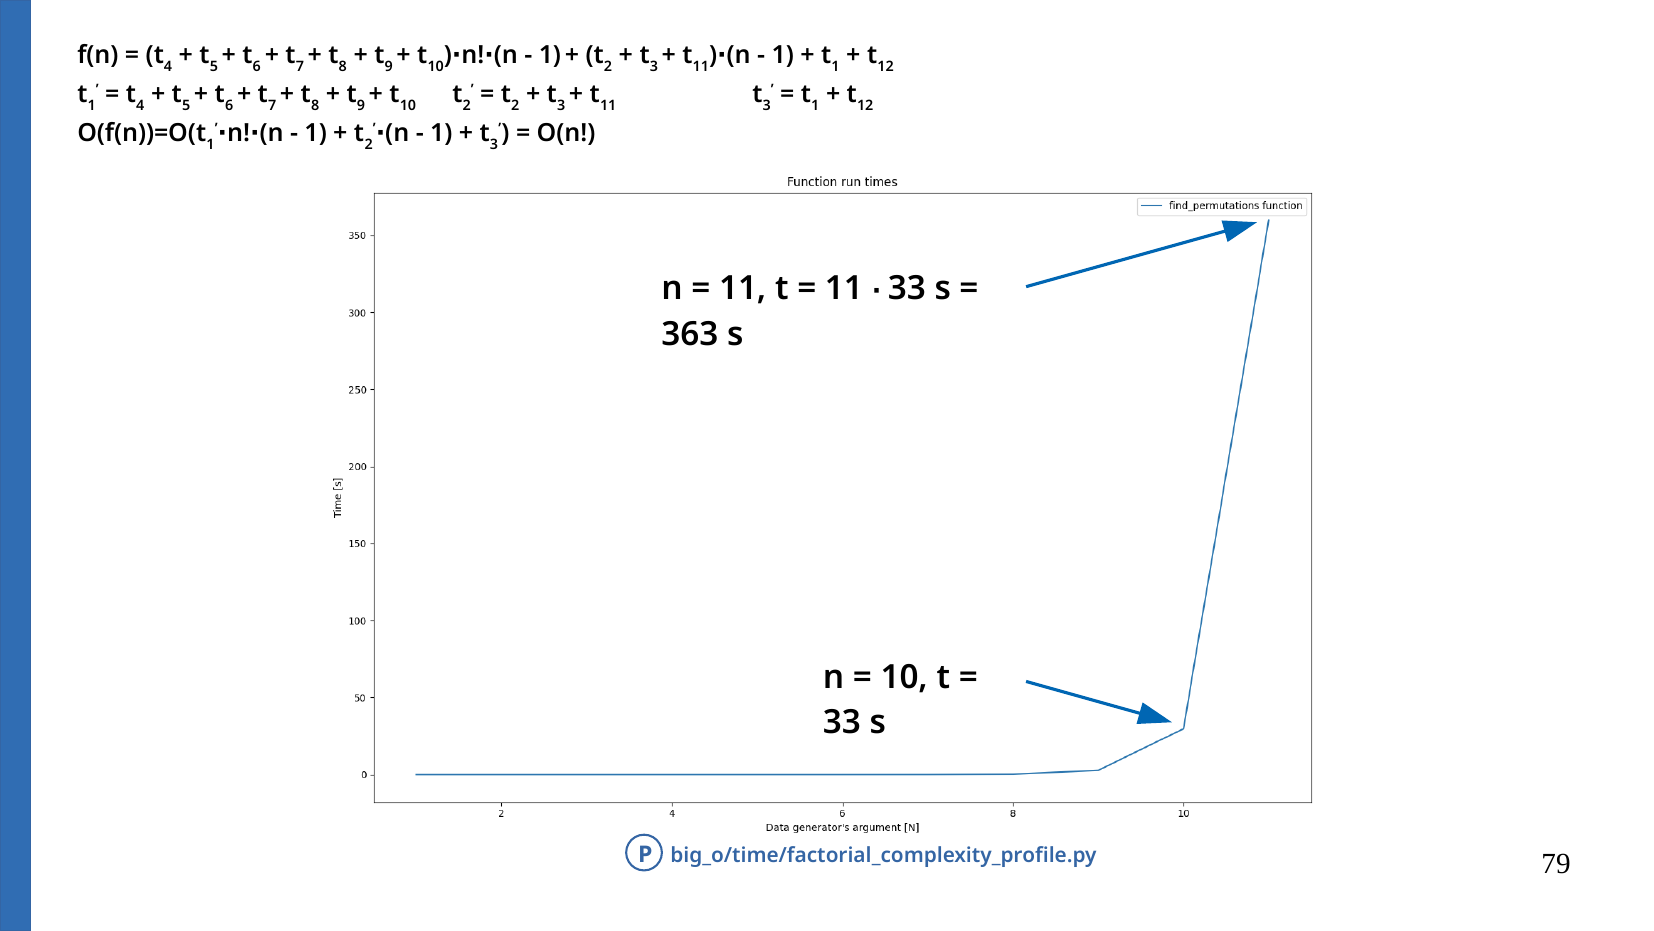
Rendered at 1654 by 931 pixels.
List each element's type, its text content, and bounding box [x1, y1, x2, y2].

text_box big_o/time/factorial_complexity_profile.py [655, 832, 1119, 874]
text_box n = 10, t = 33 s [808, 645, 1040, 703]
text_box P [624, 830, 653, 878]
text_box [0, 0, 31, 931]
picture [222, 154, 1432, 890]
text_box n = 11, t = 11 ⋅ 33 s = 363 s [646, 256, 1040, 314]
text_box f(n) = (t4 + t5 + t6 + t7 + t8 + t9 + t10)⋅n!⋅(n - 1) + (t2 + t3 + t11)⋅(n - 1) + t1 + t12 t1’ = t4 + t5 + t6 + t7 + t8 + t9 + t10 t2’ = t2 + t3 + t11 t3’ = t1 + t12 O(f(n))=O(t1’⋅n!⋅(n - 1) + t2’⋅(n - 1) + t3’) = O(n!) [62, 29, 1621, 154]
